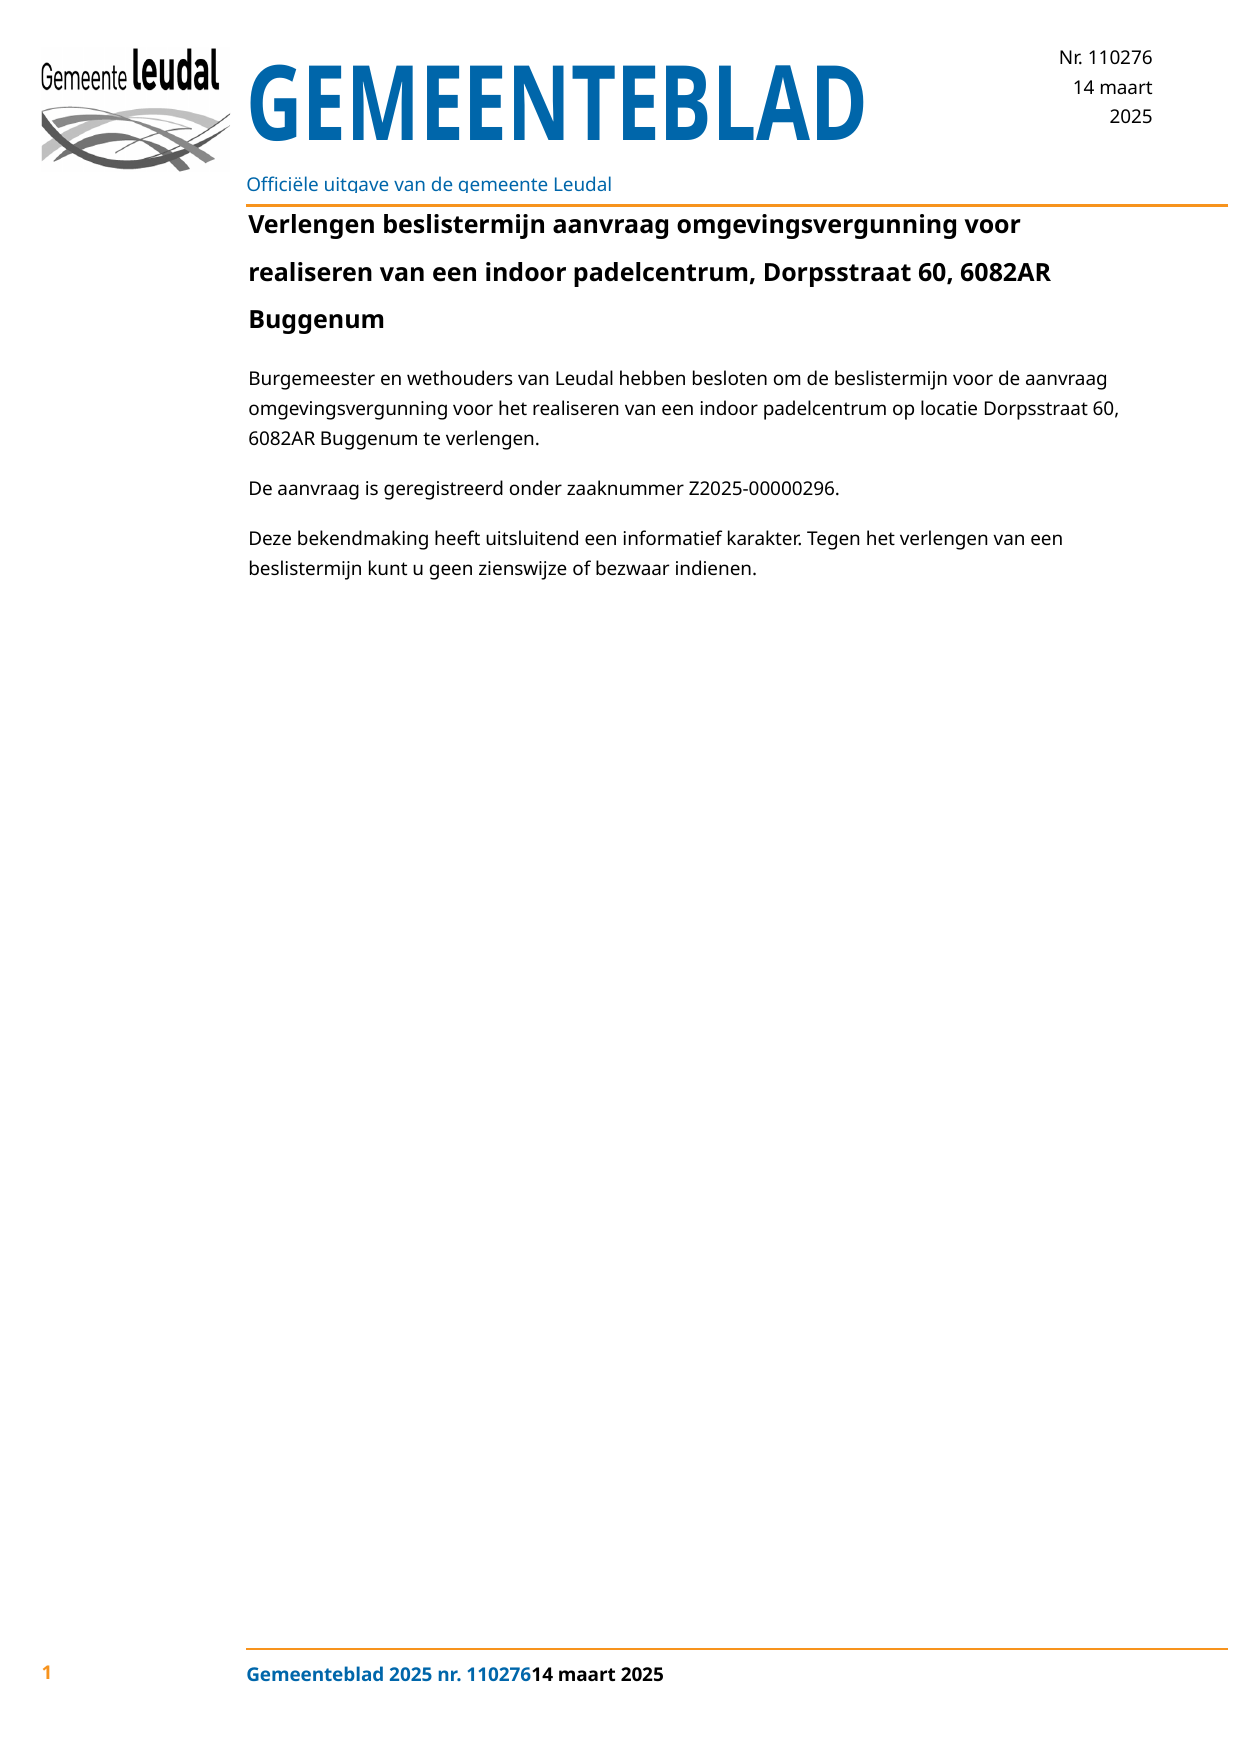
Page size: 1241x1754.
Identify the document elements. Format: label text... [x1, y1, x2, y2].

text Verlengen beslistermijn aanvraag omgevingsvergunning voor realiseren van een indoor padelcentrum, Dorpsstraat 60, 6082AR Buggenum [248, 207, 1152, 336]
text De aanvraag is geregistreerd onder zaaknummer Z2025-00000296. [248, 475, 1152, 501]
picture [41, 47, 231, 172]
text Burgemeester en wethouders van Leudal hebben besloten om de beslistermijn voor de aanvraag omgevingsvergunning voor het realiseren van een indoor padelcentrum op locatie Dorpsstraat 60, 6082AR Buggenum te verlengen. [248, 366, 1152, 450]
text Deze bekendmaking heeft uitsluitend een informatief karakter. Tegen het verlengen van een beslistermijn kunt u geen zienswijze of bezwaar indienen. [248, 526, 1152, 581]
